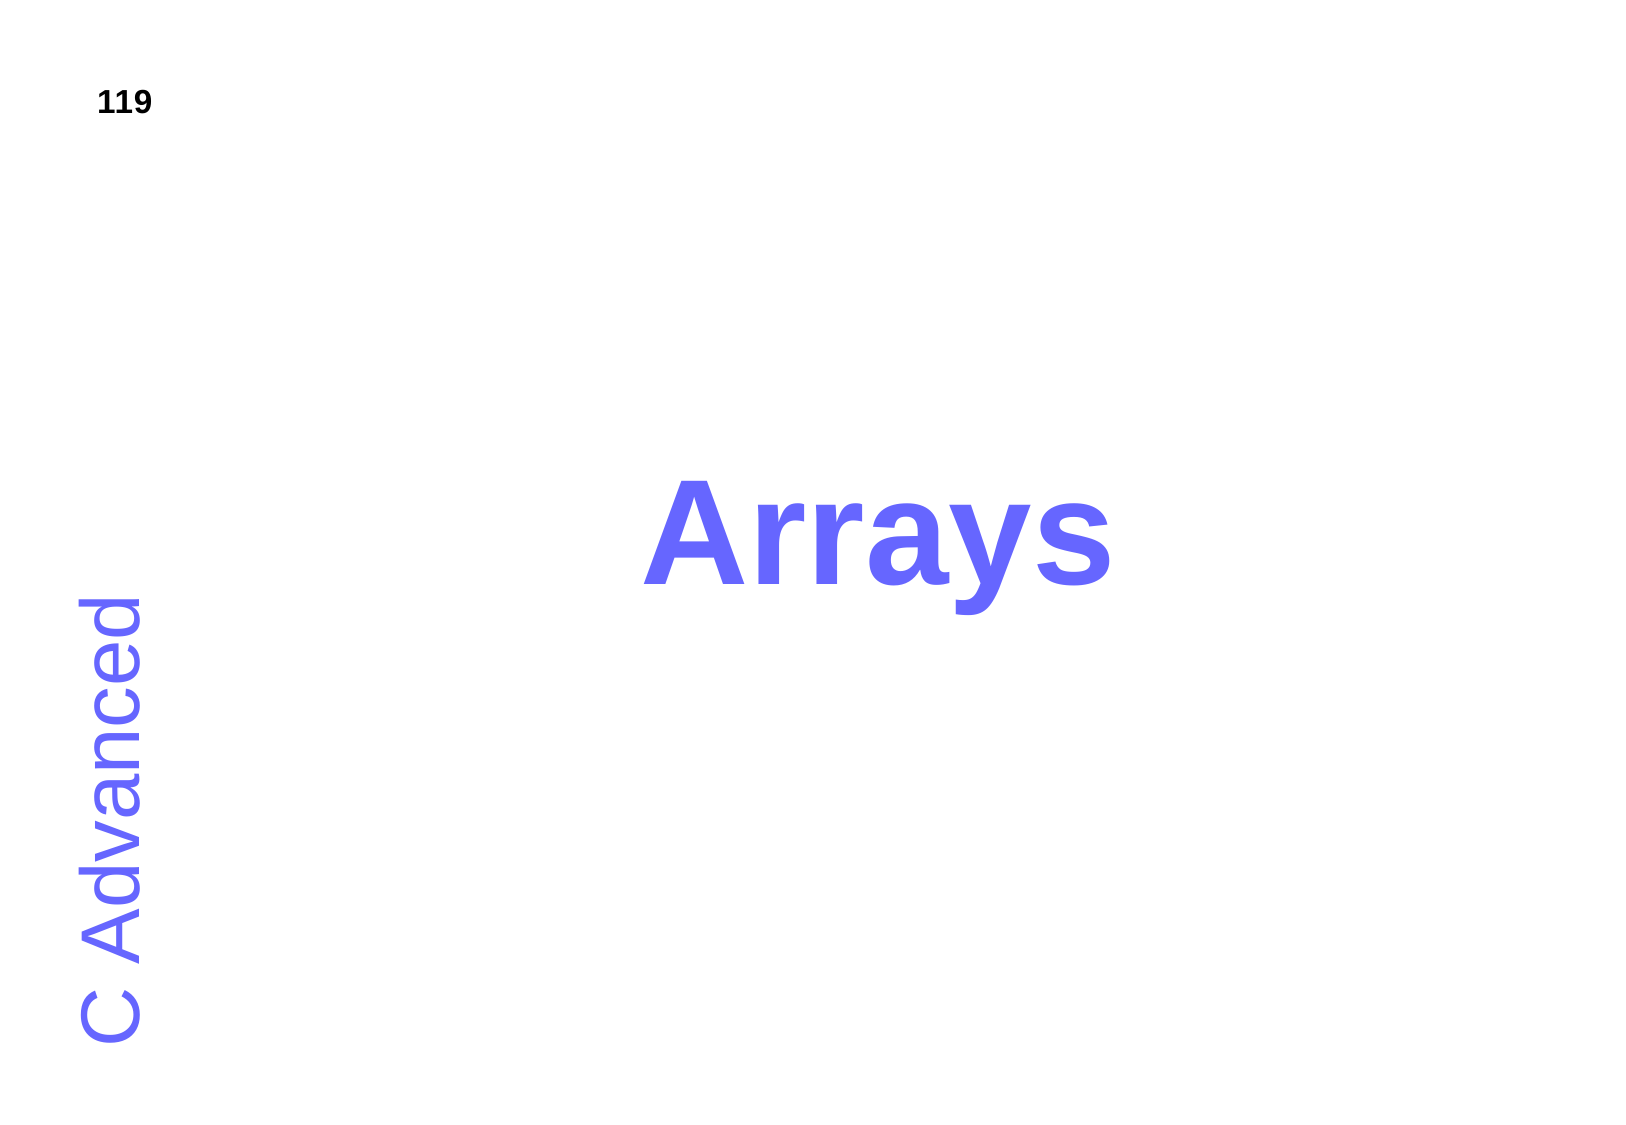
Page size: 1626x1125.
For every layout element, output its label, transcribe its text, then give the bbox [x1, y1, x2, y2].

text_box Arrays [625, 426, 1131, 622]
title C Advanced [37, 162, 176, 1063]
